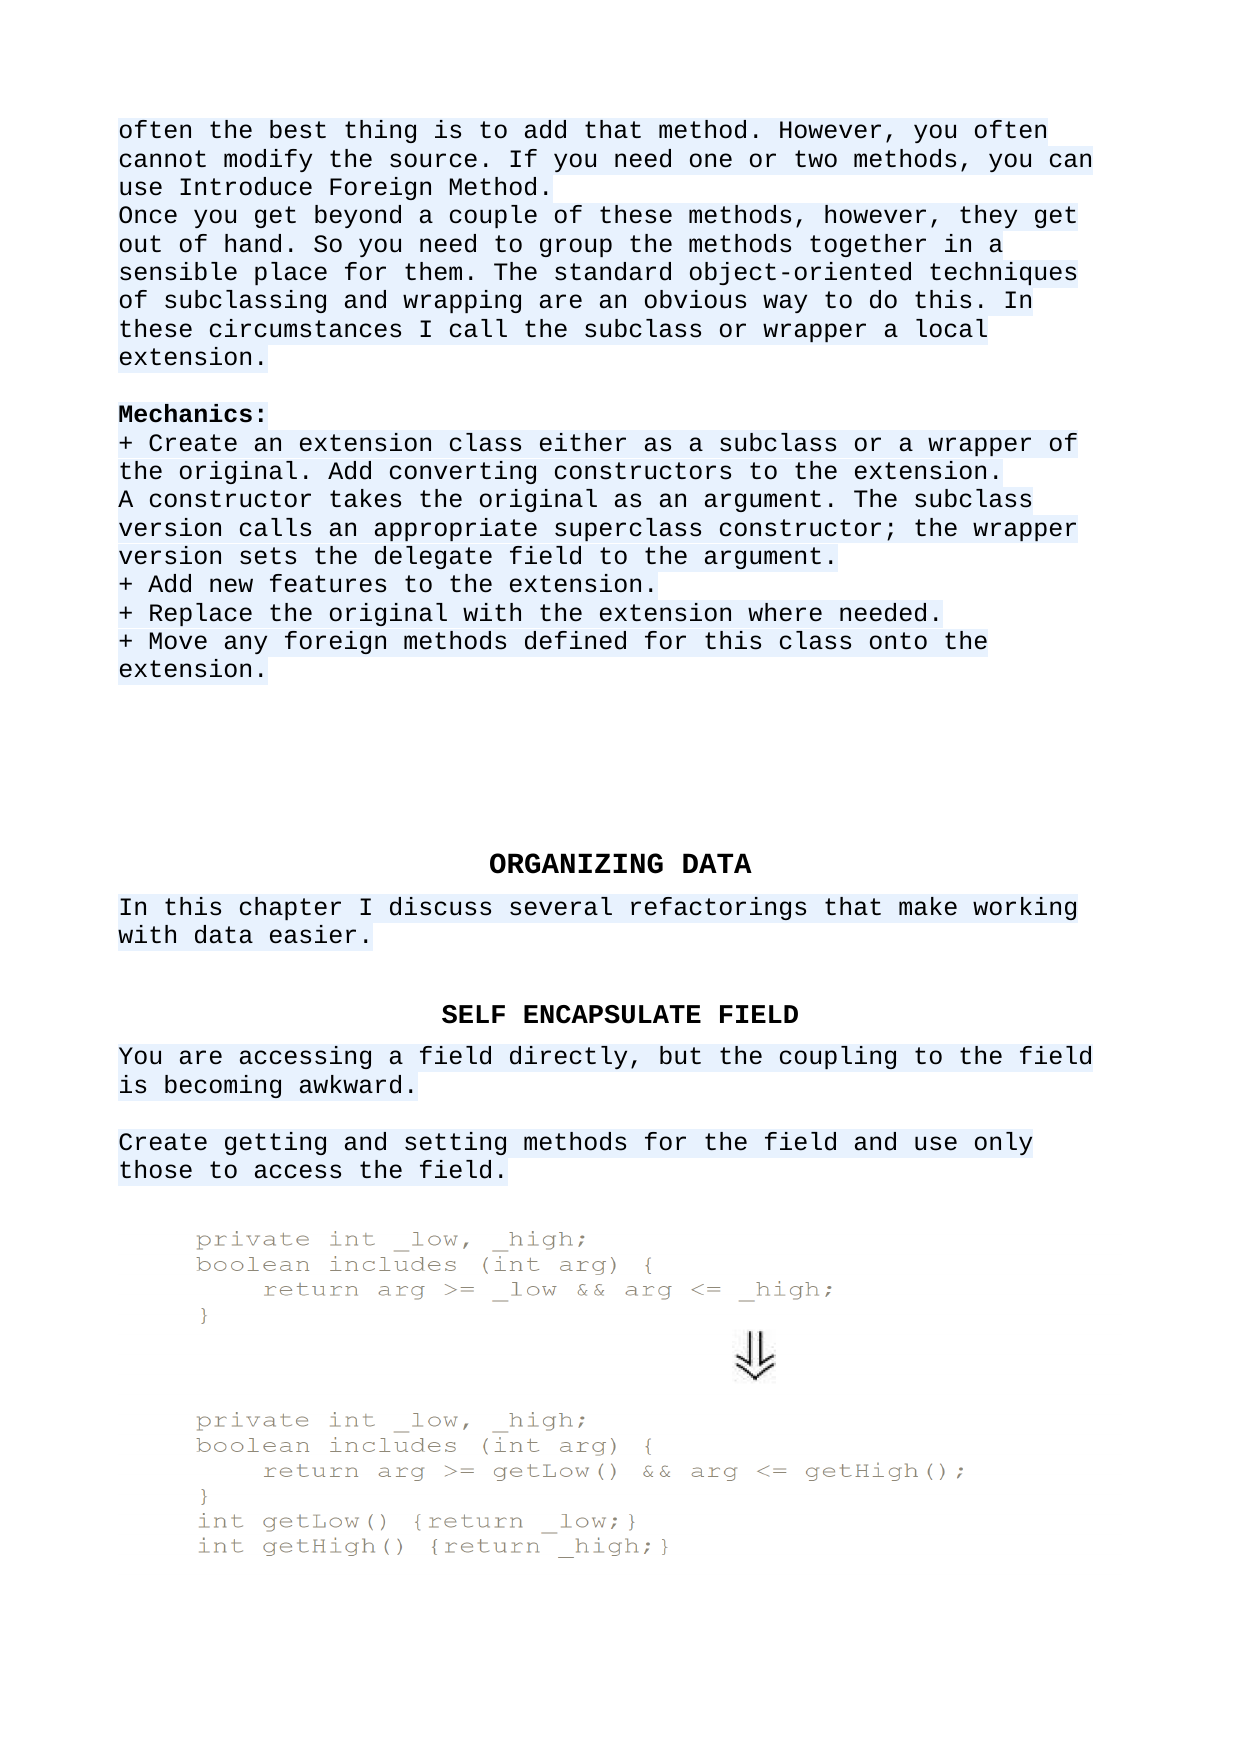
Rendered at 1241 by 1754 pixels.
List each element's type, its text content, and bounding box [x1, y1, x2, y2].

text + Add new features to the extension. [118, 572, 1122, 600]
text version calls an appropriate superclass constructor; the wrapper version sets the delegate field to the argument. [118, 515, 1122, 572]
picture [118, 1214, 1123, 1575]
text + Move any foreign methods defined for this class onto the extension. [118, 628, 1122, 685]
text often the best thing is to add that method. However, you often cannot modify the source. If you need one or two methods, you can use Introduce Foreign Method. [118, 118, 1122, 203]
text Create getting and setting methods for the field and use only those to access the field. [118, 1129, 1122, 1186]
subtitle ORGANIZING DATA [118, 849, 1122, 882]
text of subclassing and wrapping are an obvious way to do this. In these circumstances I call the subclass or wrapper a local extension. [118, 288, 1122, 373]
text You are accessing a field directly, but the coupling to the field is becoming awkward. [118, 1044, 1122, 1101]
text Once you get beyond a couple of these methods, however, they get out of hand. So you need to group the methods together in a sensible place for them. The standard object-oriented techniques [118, 203, 1122, 288]
subtitle SELF ENCAPSULATE FIELD [118, 1001, 1122, 1031]
text Mechanics: [118, 402, 1122, 430]
text + Replace the original with the extension where needed. [118, 600, 1122, 628]
text + Create an extension class either as a subclass or a wrapper of the original. Add converting constructors to the extension. [118, 430, 1122, 487]
text A constructor takes the original as an argument. The subclass [118, 487, 1122, 515]
text In this chapter I discuss several refactorings that make working with data easier. [118, 894, 1122, 951]
